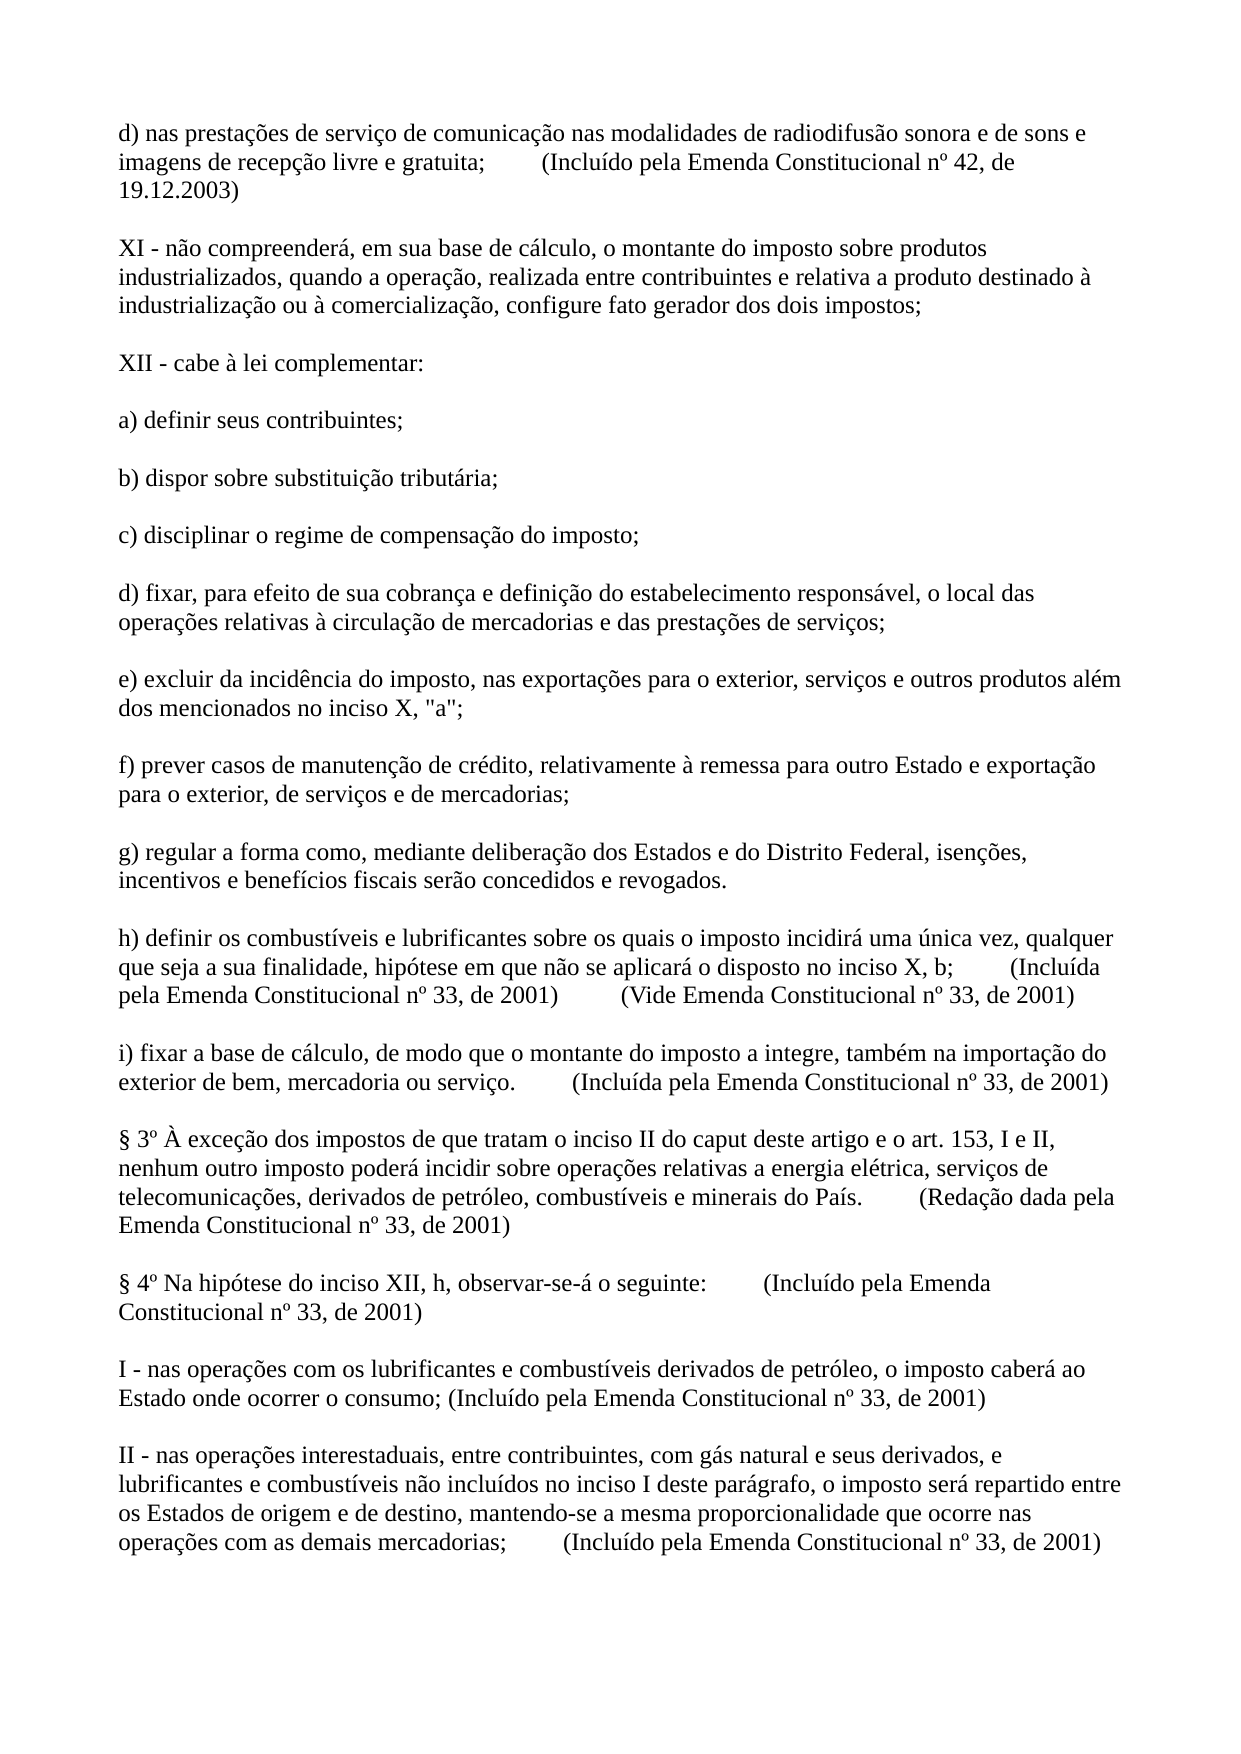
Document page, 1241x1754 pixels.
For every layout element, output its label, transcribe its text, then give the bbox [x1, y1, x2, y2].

text § 4º Na hipótese do inciso XII, h, observar-se-á o seguinte: (Incluído pela Emenda Constitucional nº 33, de 2001) [118, 1268, 1122, 1326]
text d) fixar, para efeito de sua cobrança e definição do estabelecimento responsável, o local das operações relativas à circulação de mercadorias e das prestações de serviços; [118, 578, 1122, 636]
text XI - não compreenderá, em sua base de cálculo, o montante do imposto sobre produtos industrializados, quando a operação, realizada entre contribuintes e relativa a produto destinado à industrialização ou à comercialização, configure fato gerador dos dois impostos; [118, 233, 1122, 319]
text e) excluir da incidência do imposto, nas exportações para o exterior, serviços e outros produtos além dos mencionados no inciso X, "a"; [118, 664, 1122, 722]
text i) fixar a base de cálculo, de modo que o montante do imposto a integre, também na importação do exterior de bem, mercadoria ou serviço. (Incluída pela Emenda Constitucional nº 33, de 2001) [118, 1038, 1122, 1096]
text h) definir os combustíveis e lubrificantes sobre os quais o imposto incidirá uma única vez, qualquer que seja a sua finalidade, hipótese em que não se aplicará o disposto no inciso X, b; (Incluída pela Emenda Constitucional nº 33, de 2001) (Vide Emenda Constitucional nº 33, de 2001) [118, 923, 1122, 1009]
text I - nas operações com os lubrificantes e combustíveis derivados de petróleo, o imposto caberá ao Estado onde ocorrer o consumo; (Incluído pela Emenda Constitucional nº 33, de 2001) [118, 1354, 1122, 1412]
text f) prever casos de manutenção de crédito, relativamente à remessa para outro Estado e exportação para o exterior, de serviços e de mercadorias; [118, 751, 1122, 808]
text XII - cabe à lei complementar: [118, 348, 1122, 377]
text c) disciplinar o regime de compensação do imposto; [118, 521, 1122, 549]
text a) definir seus contribuintes; [118, 406, 1122, 434]
text g) regular a forma como, mediante deliberação dos Estados e do Distrito Federal, isenções, incentivos e benefícios fiscais serão concedidos e revogados. [118, 837, 1122, 894]
text b) dispor sobre substituição tributária; [118, 463, 1122, 492]
text II - nas operações interestaduais, entre contribuintes, com gás natural e seus derivados, e lubrificantes e combustíveis não incluídos no inciso I deste parágrafo, o imposto será repartido entre os Estados de origem e de destino, mantendo-se a mesma proporcionalidade que ocorre nas operações com as demais mercadorias; (Incluído pela Emenda Constitucional nº 33, de 2001) [118, 1441, 1122, 1556]
text d) nas prestações de serviço de comunicação nas modalidades de radiodifusão sonora e de sons e imagens de recepção livre e gratuita; (Incluído pela Emenda Constitucional nº 42, de 19.12.2003) [118, 118, 1122, 204]
text § 3º À exceção dos impostos de que tratam o inciso II do caput deste artigo e o art. 153, I e II, nenhum outro imposto poderá incidir sobre operações relativas a energia elétrica, serviços de telecomunicações, derivados de petróleo, combustíveis e minerais do País. (Redação dada pela Emenda Constitucional nº 33, de 2001) [118, 1124, 1122, 1239]
